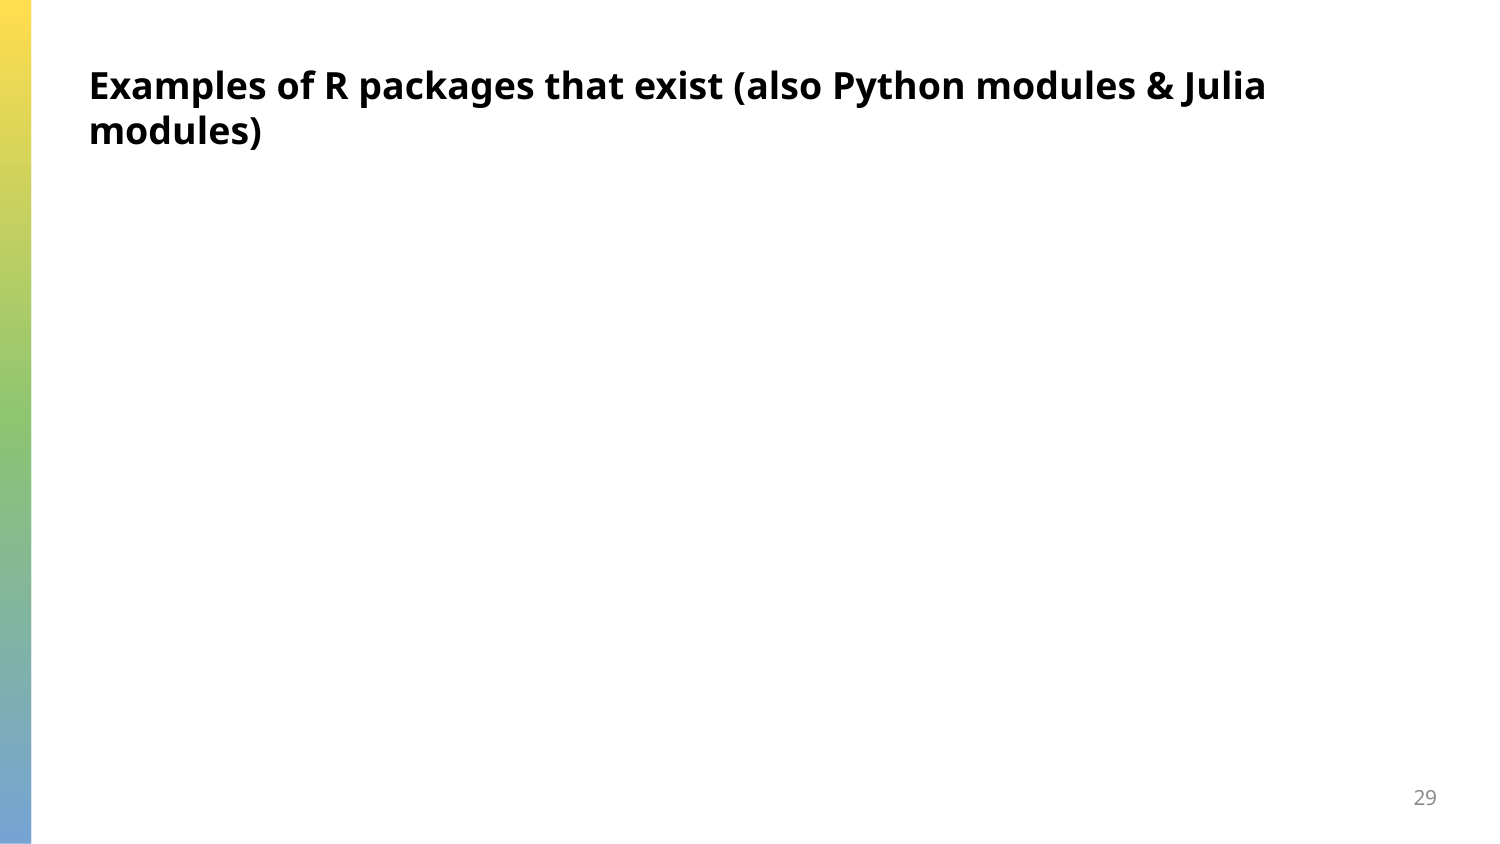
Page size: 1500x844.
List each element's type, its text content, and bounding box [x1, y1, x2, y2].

picture [0, 0, 1500, 844]
list Examples of R packages that exist (also Python modules & Julia modules) [88, 61, 1442, 157]
